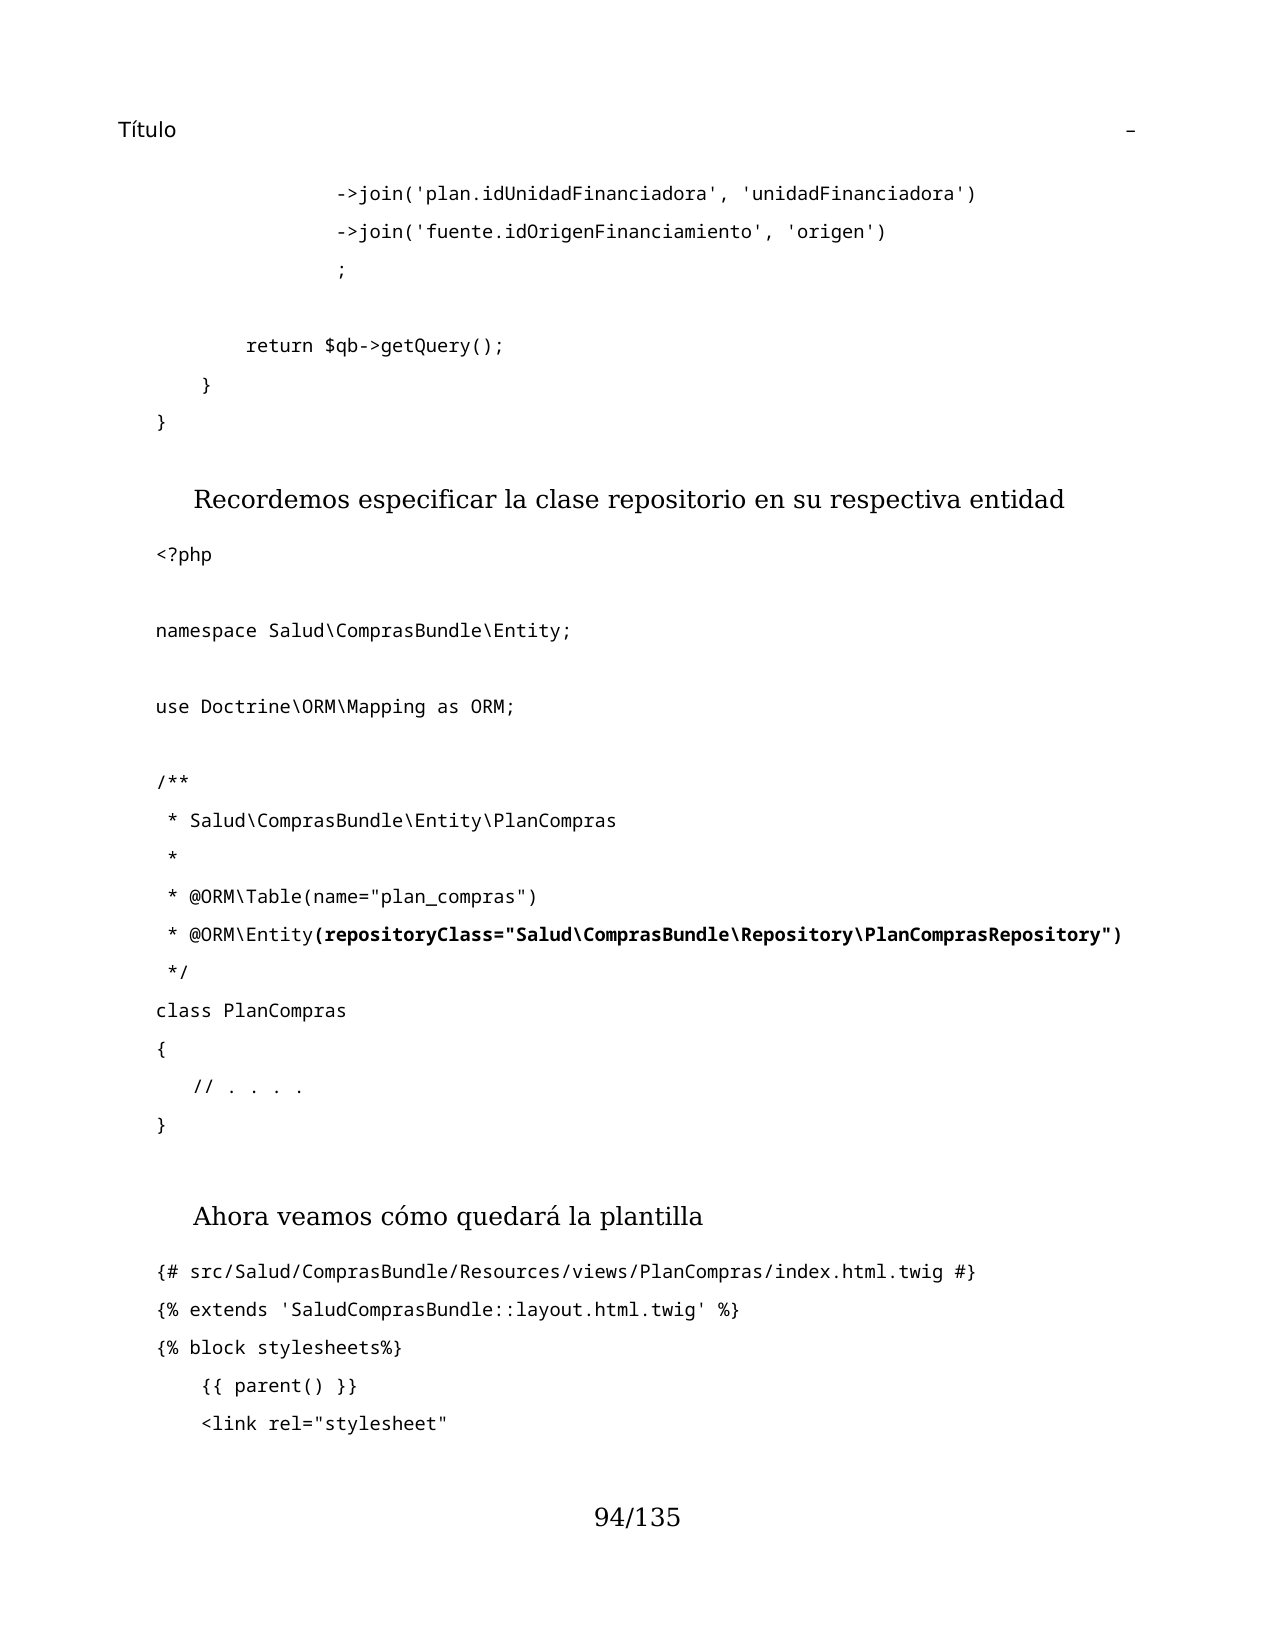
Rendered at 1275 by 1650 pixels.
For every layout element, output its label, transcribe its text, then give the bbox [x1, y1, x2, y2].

text /** [118, 769, 1157, 795]
text } [118, 1111, 1157, 1137]
text {{ parent() }} [118, 1372, 1157, 1398]
text {# src/Salud/ComprasBundle/Resources/views/PlanCompras/index.html.twig #} [118, 1258, 1157, 1284]
text {% extends 'SaludComprasBundle::layout.html.twig' %} [118, 1296, 1157, 1322]
text * Salud\ComprasBundle\Entity\PlanCompras [118, 807, 1157, 833]
text {% block stylesheets%} [118, 1334, 1157, 1360]
text * [118, 845, 1157, 871]
text } [118, 409, 1157, 434]
text * @ORM\Entity(repositoryClass="Salud\ComprasBundle\Repository\PlanComprasRepository") [118, 921, 1157, 947]
text Recordemos especificar la clase repositorio en su respectiva entidad [118, 485, 1157, 514]
text */ [118, 959, 1157, 985]
text <link rel="stylesheet" [118, 1410, 1157, 1436]
text ->join('plan.idUnidadFinanciadora', 'unidadFinanciadora') [118, 181, 1157, 206]
text { [118, 1035, 1157, 1061]
text // . . . . [118, 1073, 1157, 1099]
text namespace Salud\ComprasBundle\Entity; [118, 617, 1157, 643]
text class PlanCompras [118, 997, 1157, 1023]
text } [118, 371, 1157, 396]
text Ahora veamos cómo quedará la plantilla [118, 1202, 1157, 1231]
text ->join('fuente.idOrigenFinanciamiento', 'origen') [118, 219, 1157, 244]
text <?php [118, 541, 1157, 567]
text return $qb->getQuery(); [118, 333, 1157, 358]
text * @ORM\Table(name="plan_compras") [118, 883, 1157, 909]
text ; [118, 257, 1157, 282]
text use Doctrine\ORM\Mapping as ORM; [118, 693, 1157, 719]
